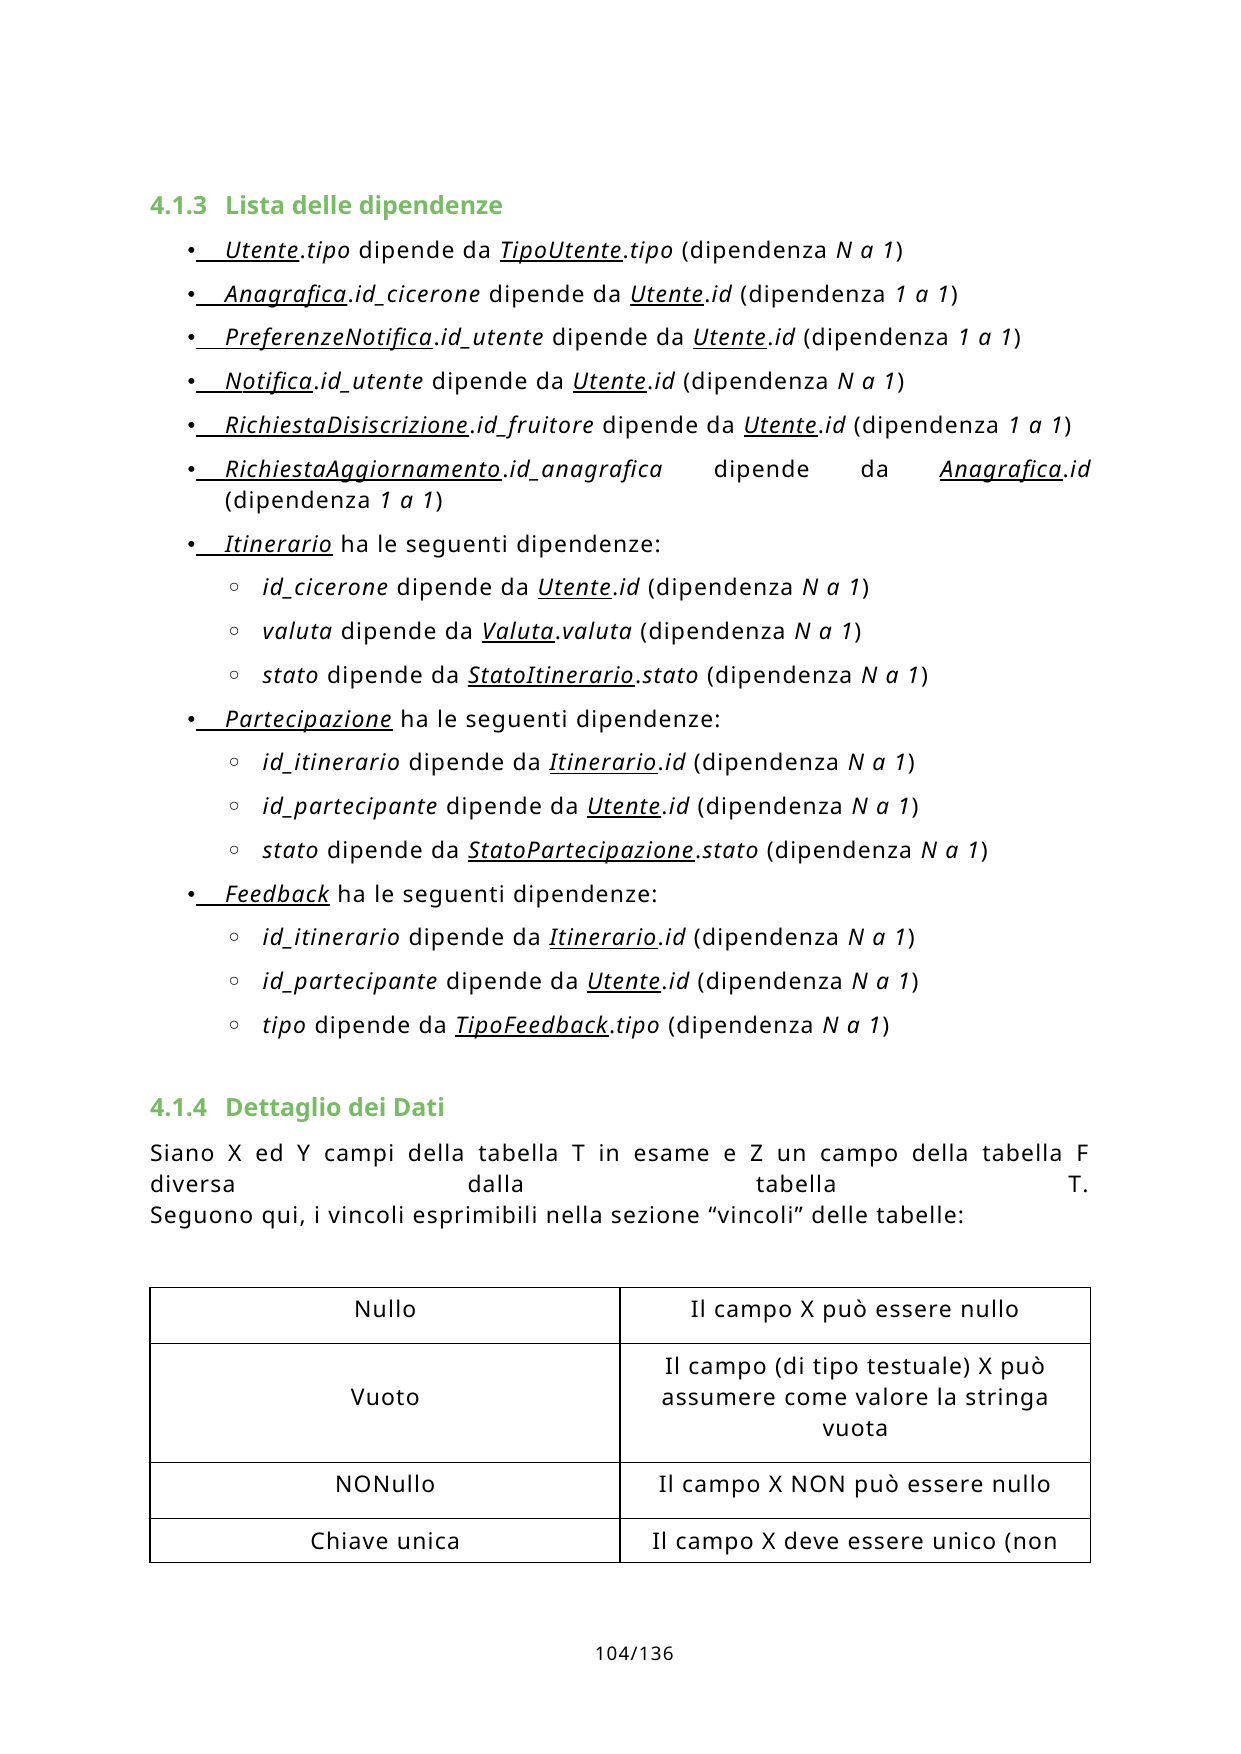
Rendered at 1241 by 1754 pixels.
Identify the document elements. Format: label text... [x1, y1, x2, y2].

list PreferenzeNotifica.id_utente dipende da Utente.id (dipendenza 1 a 1) [187, 321, 1090, 353]
list stato dipende da StatoPartecipazione.stato (dipendenza N a 1) [225, 834, 1090, 865]
list id_cicerone dipende da Utente.id (dipendenza N a 1) [225, 571, 1090, 603]
list valuta dipende da Valuta.valuta (dipendenza N a 1) [225, 615, 1090, 646]
subtitle Dettaglio dei Dati [150, 1090, 1090, 1124]
table_cell Chiave unica [151, 1519, 619, 1562]
list Itinerario ha le seguenti dipendenze: [187, 528, 1090, 559]
list RichiestaAggiornamento.id_anagrafica dipende da Anagrafica.id (dipendenza 1 a 1) [187, 453, 1090, 515]
list stato dipende da StatoItinerario.stato (dipendenza N a 1) [225, 659, 1090, 690]
list Feedback ha le seguenti dipendenze: [187, 878, 1090, 909]
list id_itinerario dipende da Itinerario.id (dipendenza N a 1) [225, 921, 1090, 953]
list Notifica.id_utente dipende da Utente.id (dipendenza N a 1) [187, 365, 1090, 396]
text Siano X ed Y campi della tabella T in esame e Z un campo della tabella F diversa dalla tabella T. Seguono qui, i vincoli esprimibili nella sezione “vincoli” delle tabelle: [150, 1137, 1090, 1230]
table_cell Il campo (di tipo testuale) X può assumere come valore la stringa vuota [621, 1344, 1090, 1462]
list RichiestaDisiscrizione.id_fruitore dipende da Utente.id (dipendenza 1 a 1) [187, 409, 1090, 440]
subtitle Lista delle dipendenze [150, 187, 1090, 221]
list id_itinerario dipende da Itinerario.id (dipendenza N a 1) [225, 746, 1090, 778]
list Utente.tipo dipende da TipoUtente.tipo (dipendenza N a 1) [187, 234, 1090, 265]
table_cell Vuoto [151, 1344, 619, 1462]
list id_partecipante dipende da Utente.id (dipendenza N a 1) [225, 965, 1090, 996]
list id_partecipante dipende da Utente.id (dipendenza N a 1) [225, 790, 1090, 821]
table_cell Il campo X deve essere unico (non [621, 1519, 1090, 1562]
table_header Il campo X può essere nullo [621, 1288, 1090, 1343]
table_header Nullo [151, 1288, 619, 1343]
list Partecipazione ha le seguenti dipendenze: [187, 703, 1090, 734]
list Anagrafica.id_cicerone dipende da Utente.id (dipendenza 1 a 1) [187, 278, 1090, 309]
list tipo dipende da TipoFeedback.tipo (dipendenza N a 1) [225, 1009, 1090, 1040]
table_cell NONullo [151, 1463, 619, 1518]
table_cell Il campo X NON può essere nullo [621, 1463, 1090, 1518]
